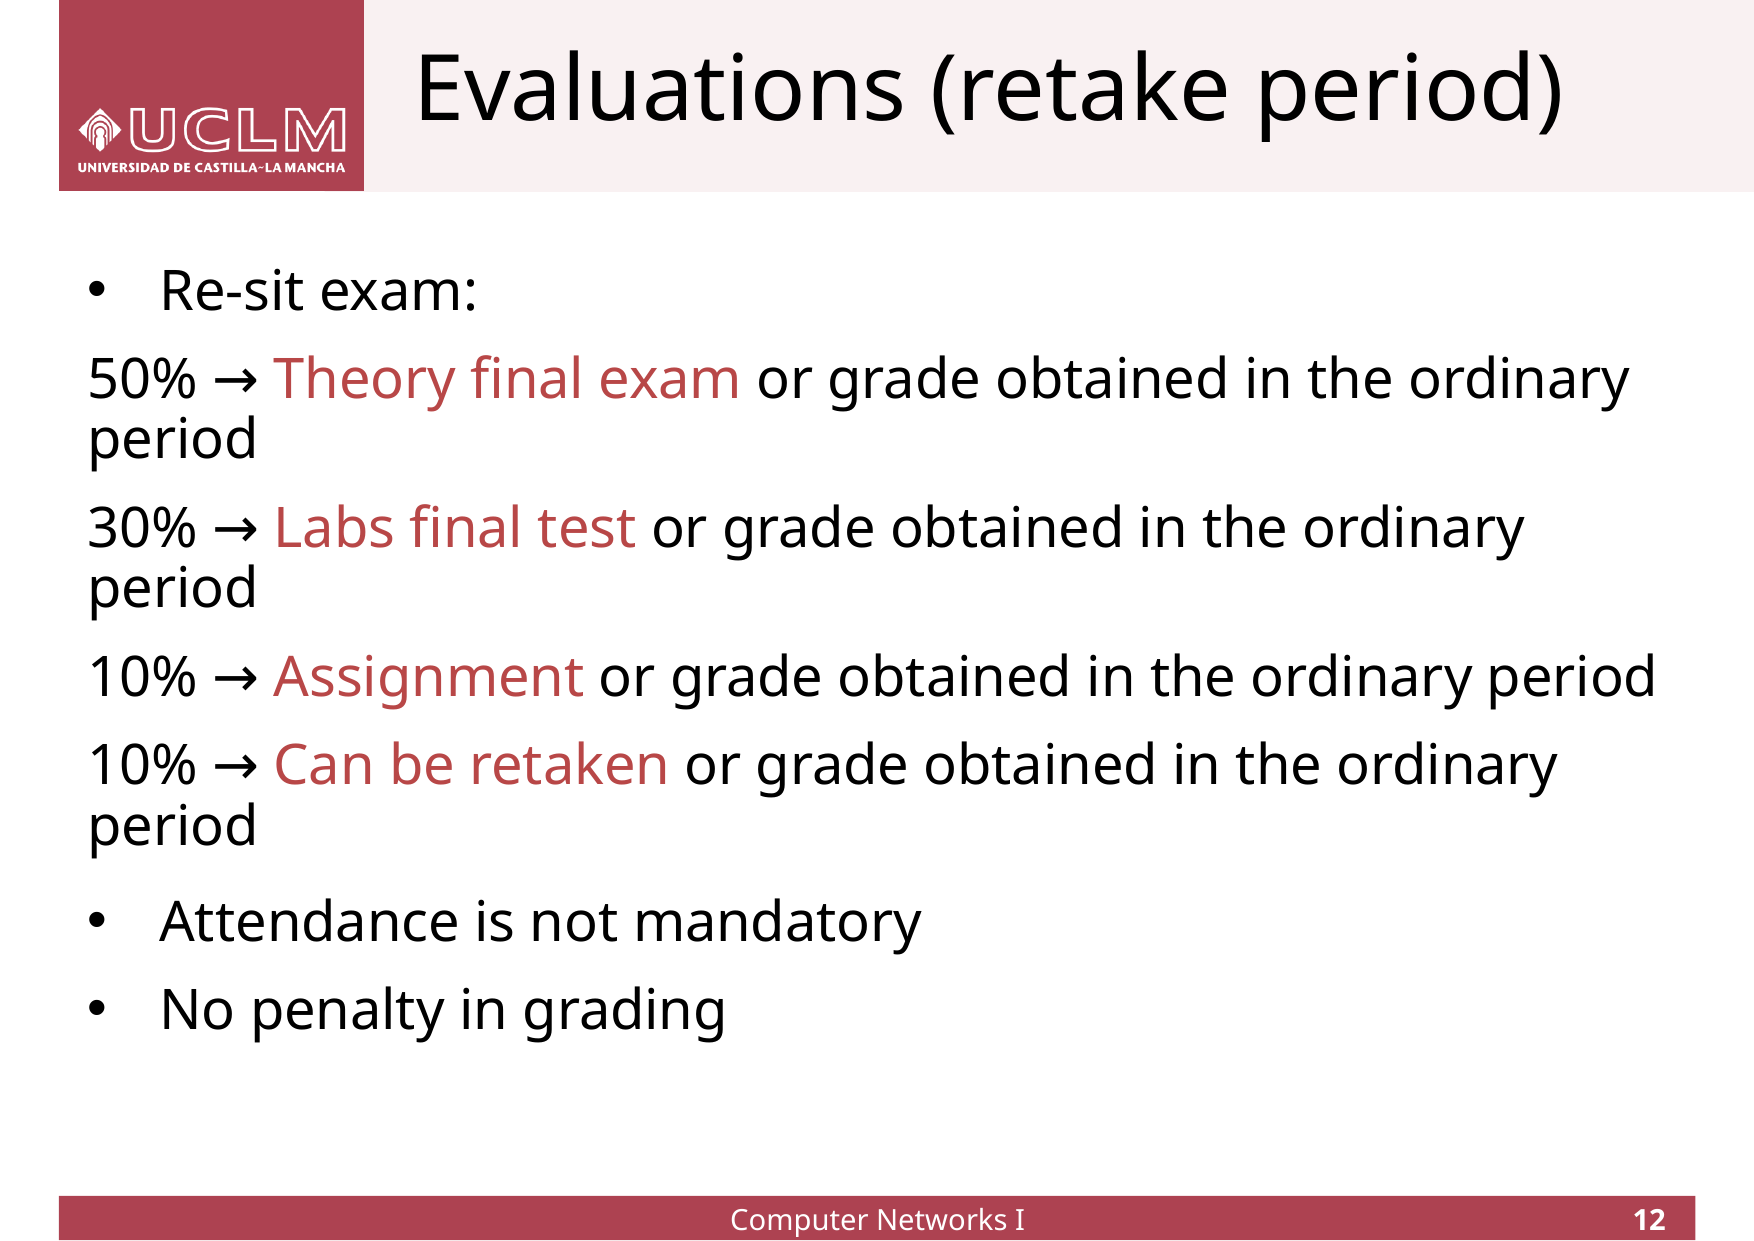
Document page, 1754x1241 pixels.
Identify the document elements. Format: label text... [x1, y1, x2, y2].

list Re-sit exam: 50% → Theory final exam or grade obtained in the ordinary period 30% → Labs final test or grade obtained in the ordinary period 10% → Assignment or grade obtained in the ordinary period 10% → Can be retaken or grade obtained in the ordinary period Attendance is not mandatory No penalty in grading [87, 254, 1667, 1074]
picture [59, 0, 364, 191]
slide_number [1257, 1200, 1666, 1236]
title Evaluations (retake period) [413, 0, 1667, 198]
footer Computer Networks I [599, 1200, 1156, 1236]
